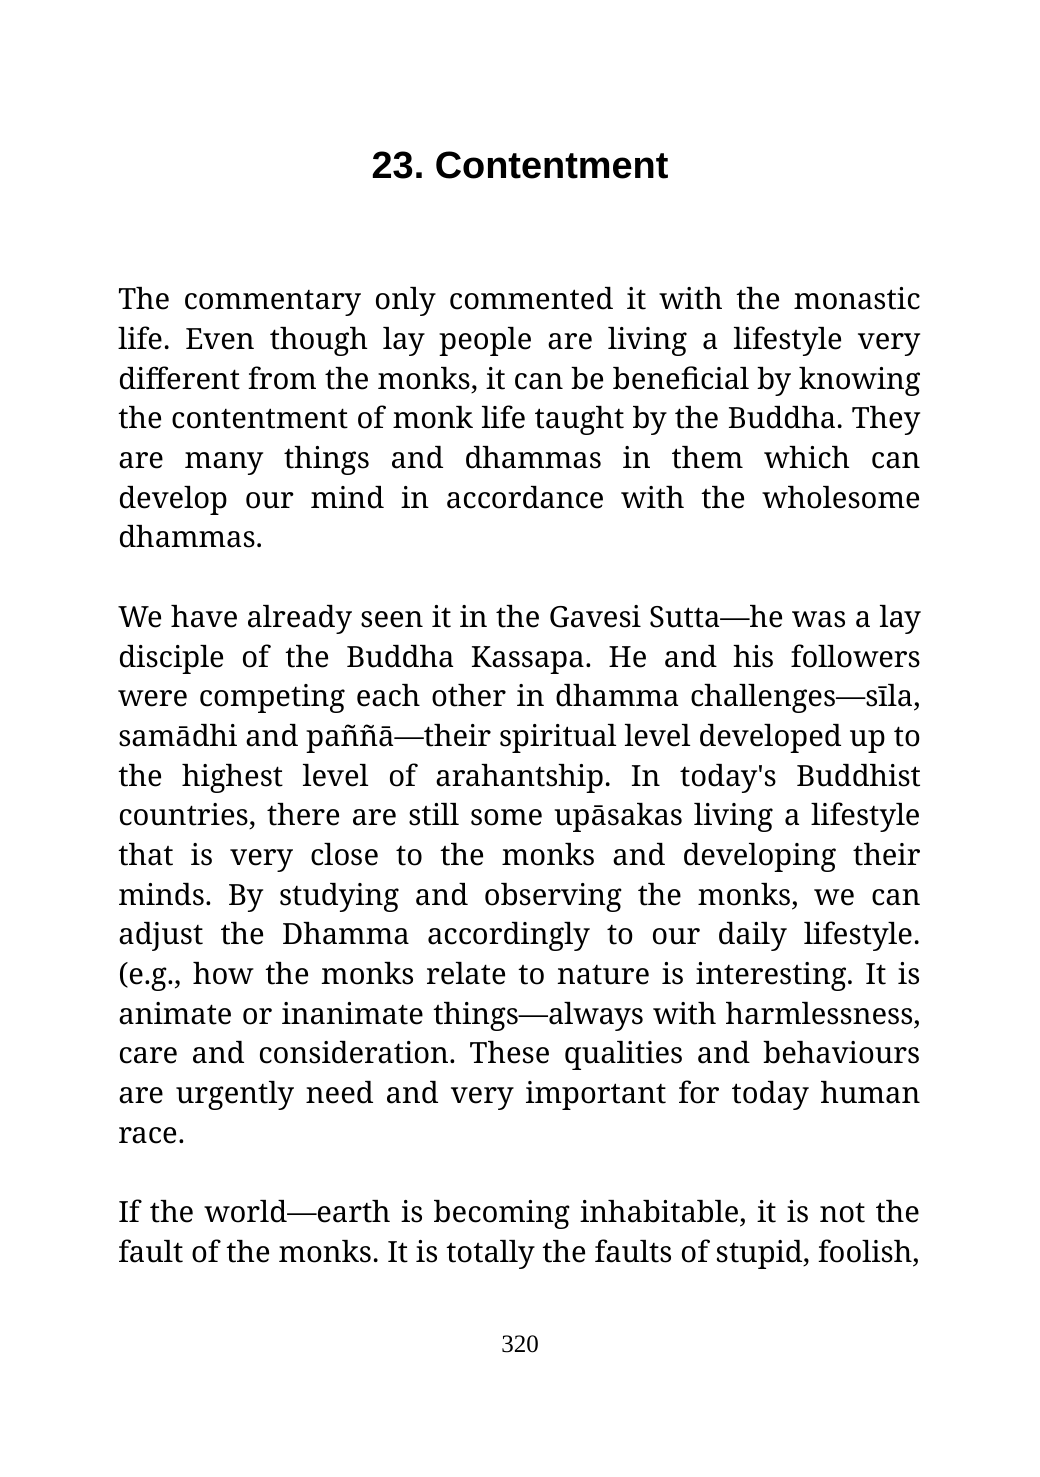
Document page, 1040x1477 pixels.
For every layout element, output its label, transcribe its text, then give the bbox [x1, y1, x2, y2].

text The commentary only commented it with the monastic life. Even though lay people are living a lifestyle very different from the monks, it can be beneficial by knowing the contentment of monk life taught by the Buddha. They are many things and dhammas in them which can develop our mind in accordance with the wholesome dhammas. [118, 279, 922, 556]
subtitle 23. Contentment [118, 143, 922, 187]
text We have already seen it in the Gavesi Sutta—he was a lay disciple of the Buddha Kassapa. He and his followers were competing each other in dhamma challenges—sīla, samādhi and paññā—their spiritual level developed up to the highest level of arahantship. In today's Buddhist countries, there are still some upāsakas living a lifestyle that is very close to the monks and developing their minds. By studying and observing the monks, we can adjust the Dhamma accordingly to our daily lifestyle. (e.g., how the monks relate to nature is interesting. It is animate or inanimate things—always with harmlessness, care and consideration. These qualities and behaviours are urgently need and very important for today human race. [118, 596, 922, 1152]
text If the world—earth is becoming inhabitable, it is not the fault of the monks. It is totally the faults of stupid, foolish, [118, 1191, 922, 1271]
